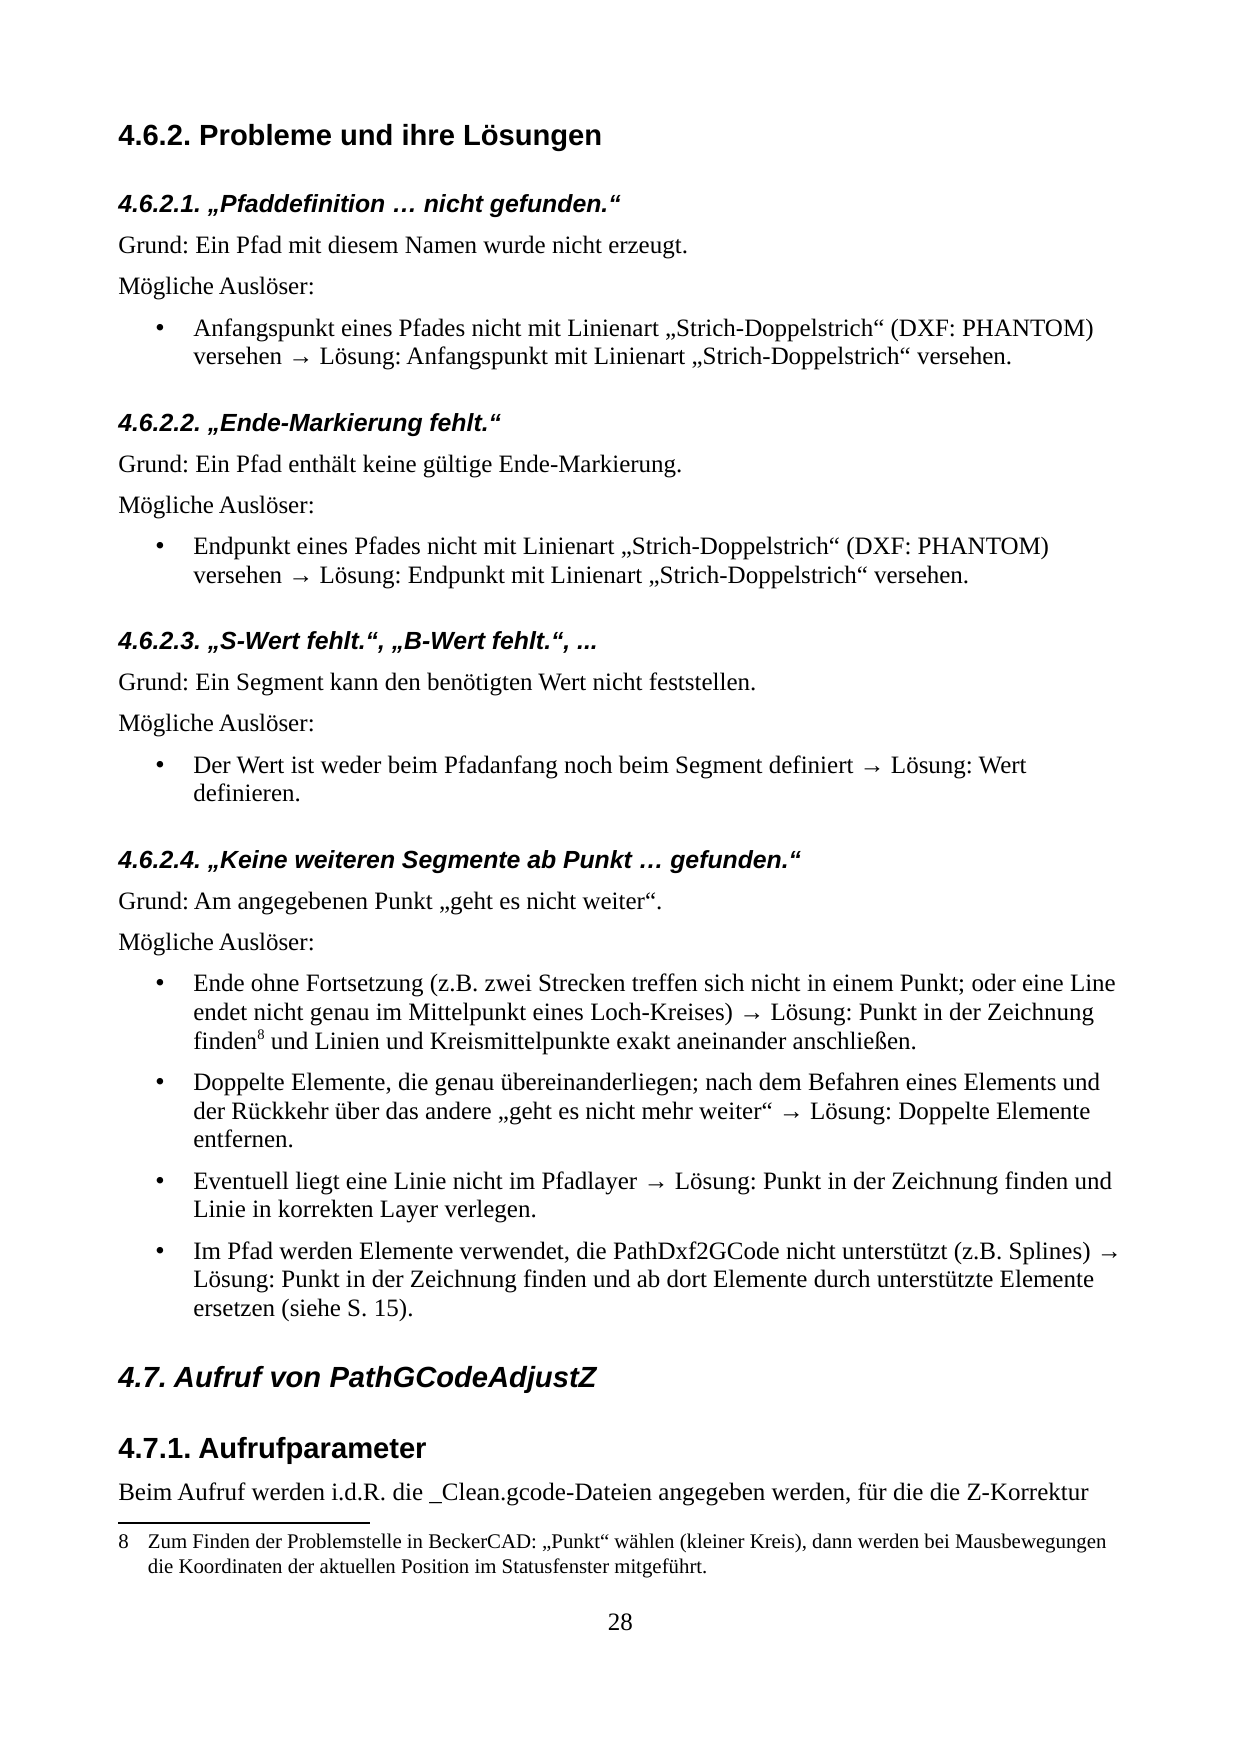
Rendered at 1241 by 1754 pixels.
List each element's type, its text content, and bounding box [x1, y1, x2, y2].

subtitle 4.6.2.3. „S-Wert fehlt.“, „B-Wert fehlt.“, ... [118, 626, 1122, 655]
text Grund: Ein Segment kann den benötigten Wert nicht feststellen. [118, 667, 1122, 696]
list Im Pfad werden Elemente verwendet, die PathDxf2GCode nicht unterstützt (z.B. Splines) → Lösung: Punkt in der Zeichnung finden und ab dort Elemente durch unterstützte Elemente ersetzen (siehe S. 14). [156, 1236, 1122, 1322]
text Grund: Am angegebenen Punkt „geht es nicht weiter“. [118, 886, 1122, 914]
list Zum Finden der Problemstelle in BeckerCAD: „Punkt“ wählen (kleiner Kreis), dann werden bei Mausbewegungen die Koordinaten der aktuellen Position im Statusfenster mitgeführt. [118, 1529, 1122, 1578]
subtitle 4.7.1. Aufrufparameter [118, 1431, 1122, 1464]
text Mögliche Auslöser: [118, 271, 1122, 300]
subtitle 4.6.2.1. „Pfaddefinition … nicht gefunden.“ [118, 189, 1122, 218]
list Der Wert ist weder beim Pfadanfang noch beim Segment definiert → Lösung: Wert definieren. [156, 750, 1122, 807]
text Mögliche Auslöser: [118, 708, 1122, 737]
list Eventuell liegt eine Linie nicht im Pfadlayer → Lösung: Punkt in der Zeichnung finden und Linie in korrekten Layer verlegen. [156, 1166, 1122, 1223]
list Doppelte Elemente, die genau übereinanderliegen; nach dem Befahren eines Elements und der Rückkehr über das andere „geht es nicht mehr weiter“ → Lösung: Doppelte Elemente entfernen. [156, 1067, 1122, 1153]
subtitle 4.6.2. Probleme und ihre Lösungen [118, 118, 1122, 152]
text Mögliche Auslöser: [118, 490, 1122, 519]
subtitle 4.6.2.4. „Keine weiteren Segmente ab Punkt … gefunden.“ [118, 845, 1122, 873]
list Anfangspunkt eines Pfades nicht mit Linienart „Strich-Doppelstrich“ (DXF: PHANTOM) versehen → Lösung: Anfangspunkt mit Linienart „Strich-Doppelstrich“ versehen. [156, 313, 1122, 370]
list Endpunkt eines Pfades nicht mit Linienart „Strich-Doppelstrich“ (DXF: PHANTOM) versehen → Lösung: Endpunkt mit Linienart „Strich-Doppelstrich“ versehen. [156, 531, 1122, 589]
text Beim Aufruf werden i.d.R. die _Clean.gcode-Dateien angegeben werden, für die die Z-Korrektur [118, 1477, 1122, 1505]
subtitle 4.6.2.2. „Ende-Markierung fehlt.“ [118, 408, 1122, 436]
subtitle 4.7. Aufruf von PathGCodeAdjustZ [118, 1359, 1122, 1393]
list Ende ohne Fortsetzung (z.B. zwei Strecken treffen sich nicht in einem Punkt; oder eine Line endet nicht genau im Mittelpunkt eines Loch-Kreises) → Lösung: Punkt in der Zeichnung finden und Linien und Kreismittelpunkte exakt aneinander anschließen. [156, 968, 1122, 1054]
text Mögliche Auslöser: [118, 927, 1122, 956]
text Grund: Ein Pfad mit diesem Namen wurde nicht erzeugt. [118, 230, 1122, 259]
text Grund: Ein Pfad enthält keine gültige Ende-Markierung. [118, 449, 1122, 477]
